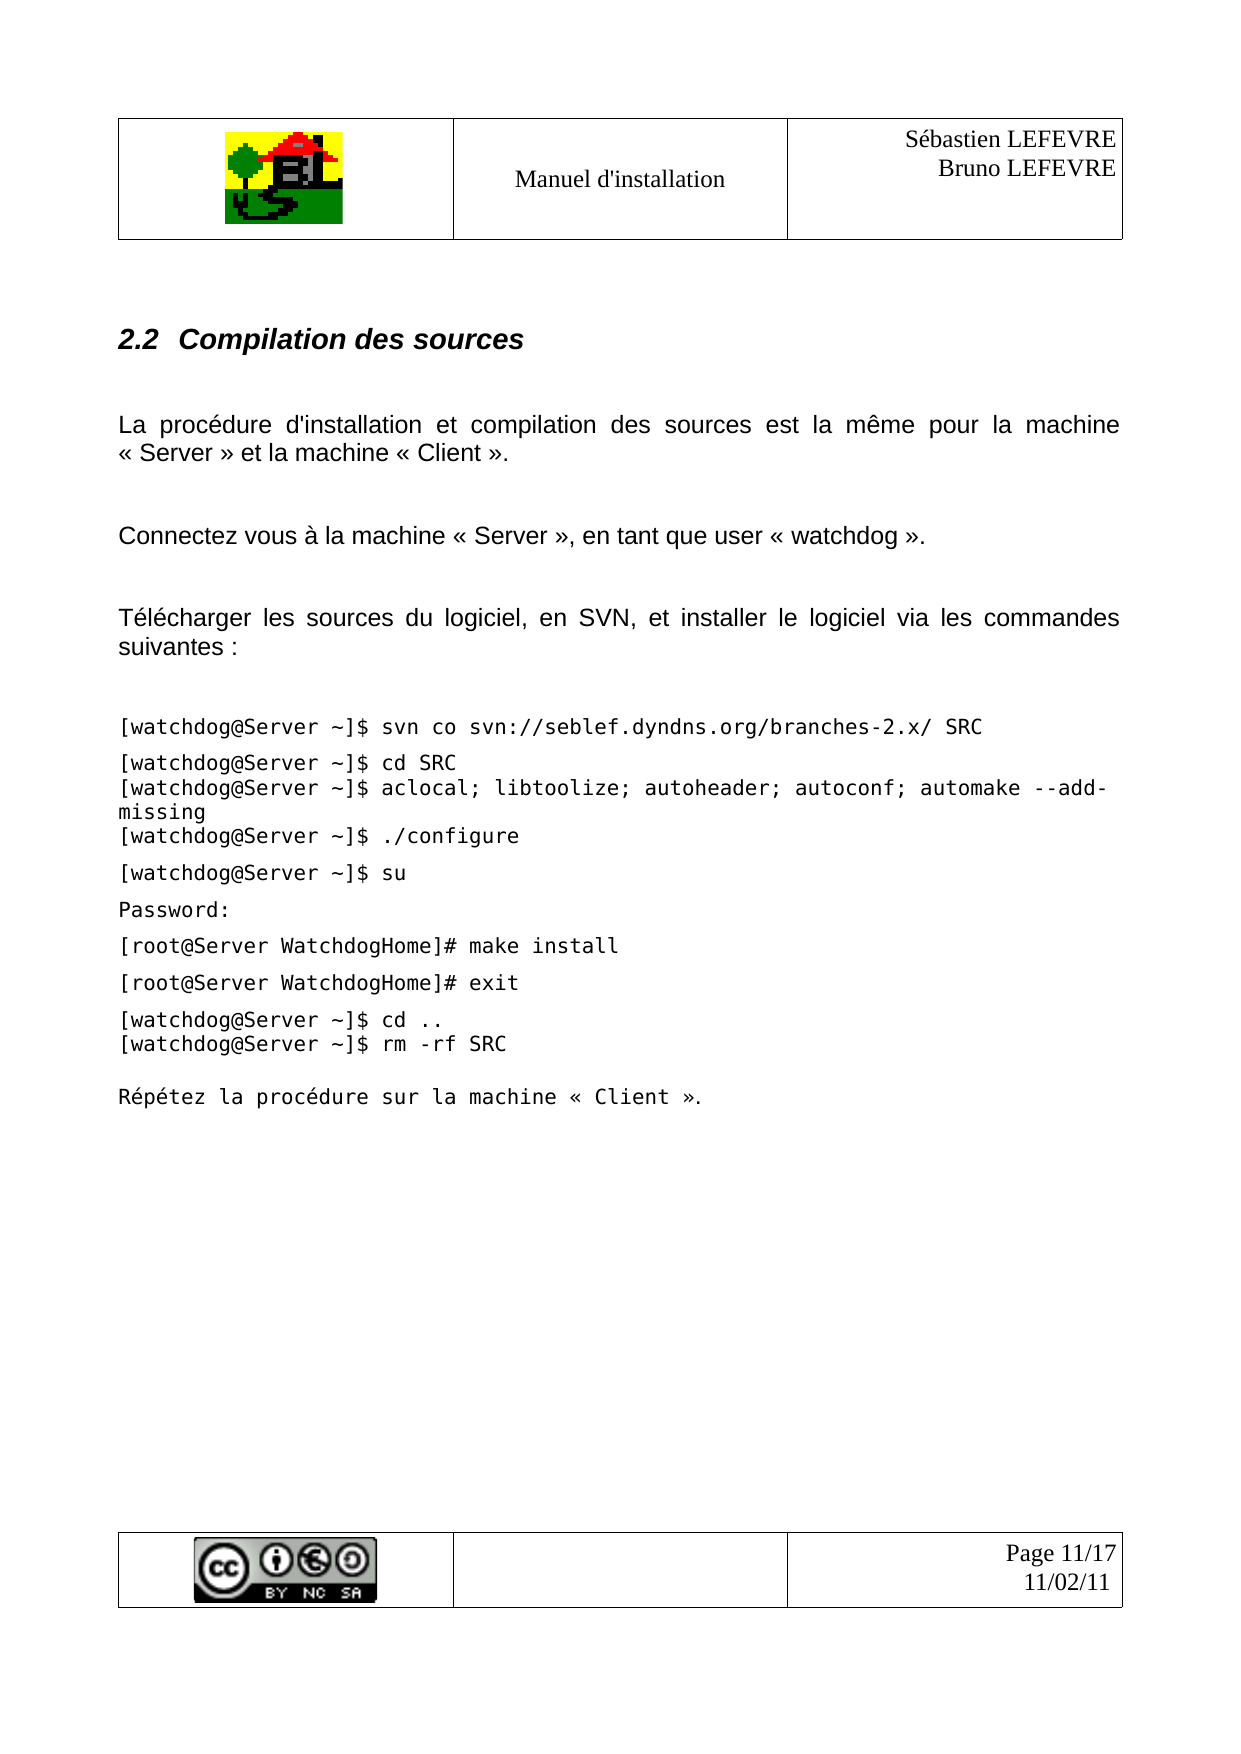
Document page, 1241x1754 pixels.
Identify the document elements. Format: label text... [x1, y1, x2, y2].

text [watchdog@Server ~]$ cd .. [118, 1008, 1122, 1032]
text Connectez vous à la machine « Server », en tant que user « watchdog ». [118, 521, 1122, 550]
text [watchdog@Server ~]$ su [118, 861, 1122, 885]
text La procédure d'installation et compilation des sources est la même pour la machine « Server » et la machine « Client ». [118, 410, 1122, 467]
text [watchdog@Server ~]$ aclocal; libtoolize; autoheader; autoconf; automake --add-missing [118, 776, 1122, 824]
picture [225, 132, 343, 224]
text [watchdog@Server ~]$ ./configure [118, 824, 1122, 848]
text Répétez la procédure sur la machine « Client ». [118, 1081, 1122, 1110]
text Télécharger les sources du logiciel, en SVN, et installer le logiciel via les commandes suivantes : [118, 603, 1122, 661]
subtitle Compilation des sources [118, 322, 1122, 356]
text [root@Server WatchdogHome]# make install [118, 934, 1122, 959]
text Password: [118, 898, 1122, 922]
text [watchdog@Server ~]$ cd SRC [118, 751, 1122, 776]
picture [193, 1537, 378, 1603]
text [watchdog@Server ~]$ rm -rf SRC [118, 1032, 1122, 1057]
text [watchdog@Server ~]$ svn co svn://seblef.dyndns.org/branches-2.x/ SRC [118, 715, 1122, 739]
text [root@Server WatchdogHome]# exit [118, 971, 1122, 996]
